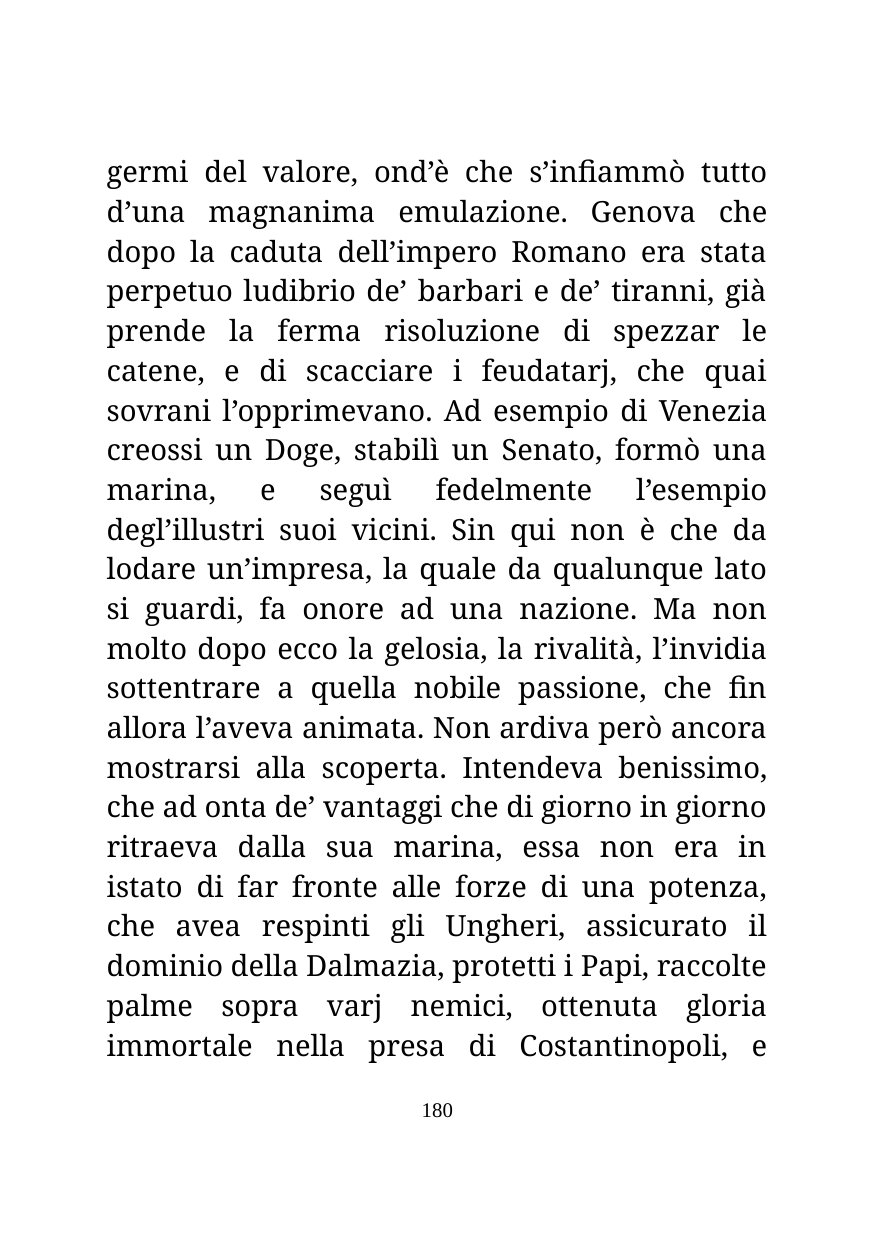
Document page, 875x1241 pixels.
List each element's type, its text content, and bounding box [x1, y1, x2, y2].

text germi del valore, ond’è che s’infiammò tutto d’una magnanima emulazione. Genova che dopo la caduta dell’impero Romano era stata perpetuo ludibrio de’ barbari e de’ tiranni, già prende la ferma risoluzione di spezzar le catene, e di scacciare i feudatarj, che quai sovrani l’opprimevano. Ad esempio di Venezia creossi un Doge, stabilì un Senato, formò una marina, e seguì fedelmente l’esempio degl’illustri suoi vicini. Sin qui non è che da lodare un’impresa, la quale da qualunque lato si guardi, fa onore ad una nazione. Ma non molto dopo ecco la gelosia, la rivalità, l’invidia sottentrare a quella nobile passione, che fin allora l’aveva animata. Non ardiva però ancora mostrarsi alla scoperta. Intendeva benissimo, che ad onta de’ vantaggi che di giorno in giorno ritraeva dalla sua marina, essa non era in istato di far fronte alle forze di una potenza, che avea respinti gli Ungheri, assicurato il dominio della Dalmazia, protetti i Papi, raccolte palme sopra varj nemici, ottenuta gloria immortale nella presa di Costantinopoli, e [106, 152, 768, 1064]
